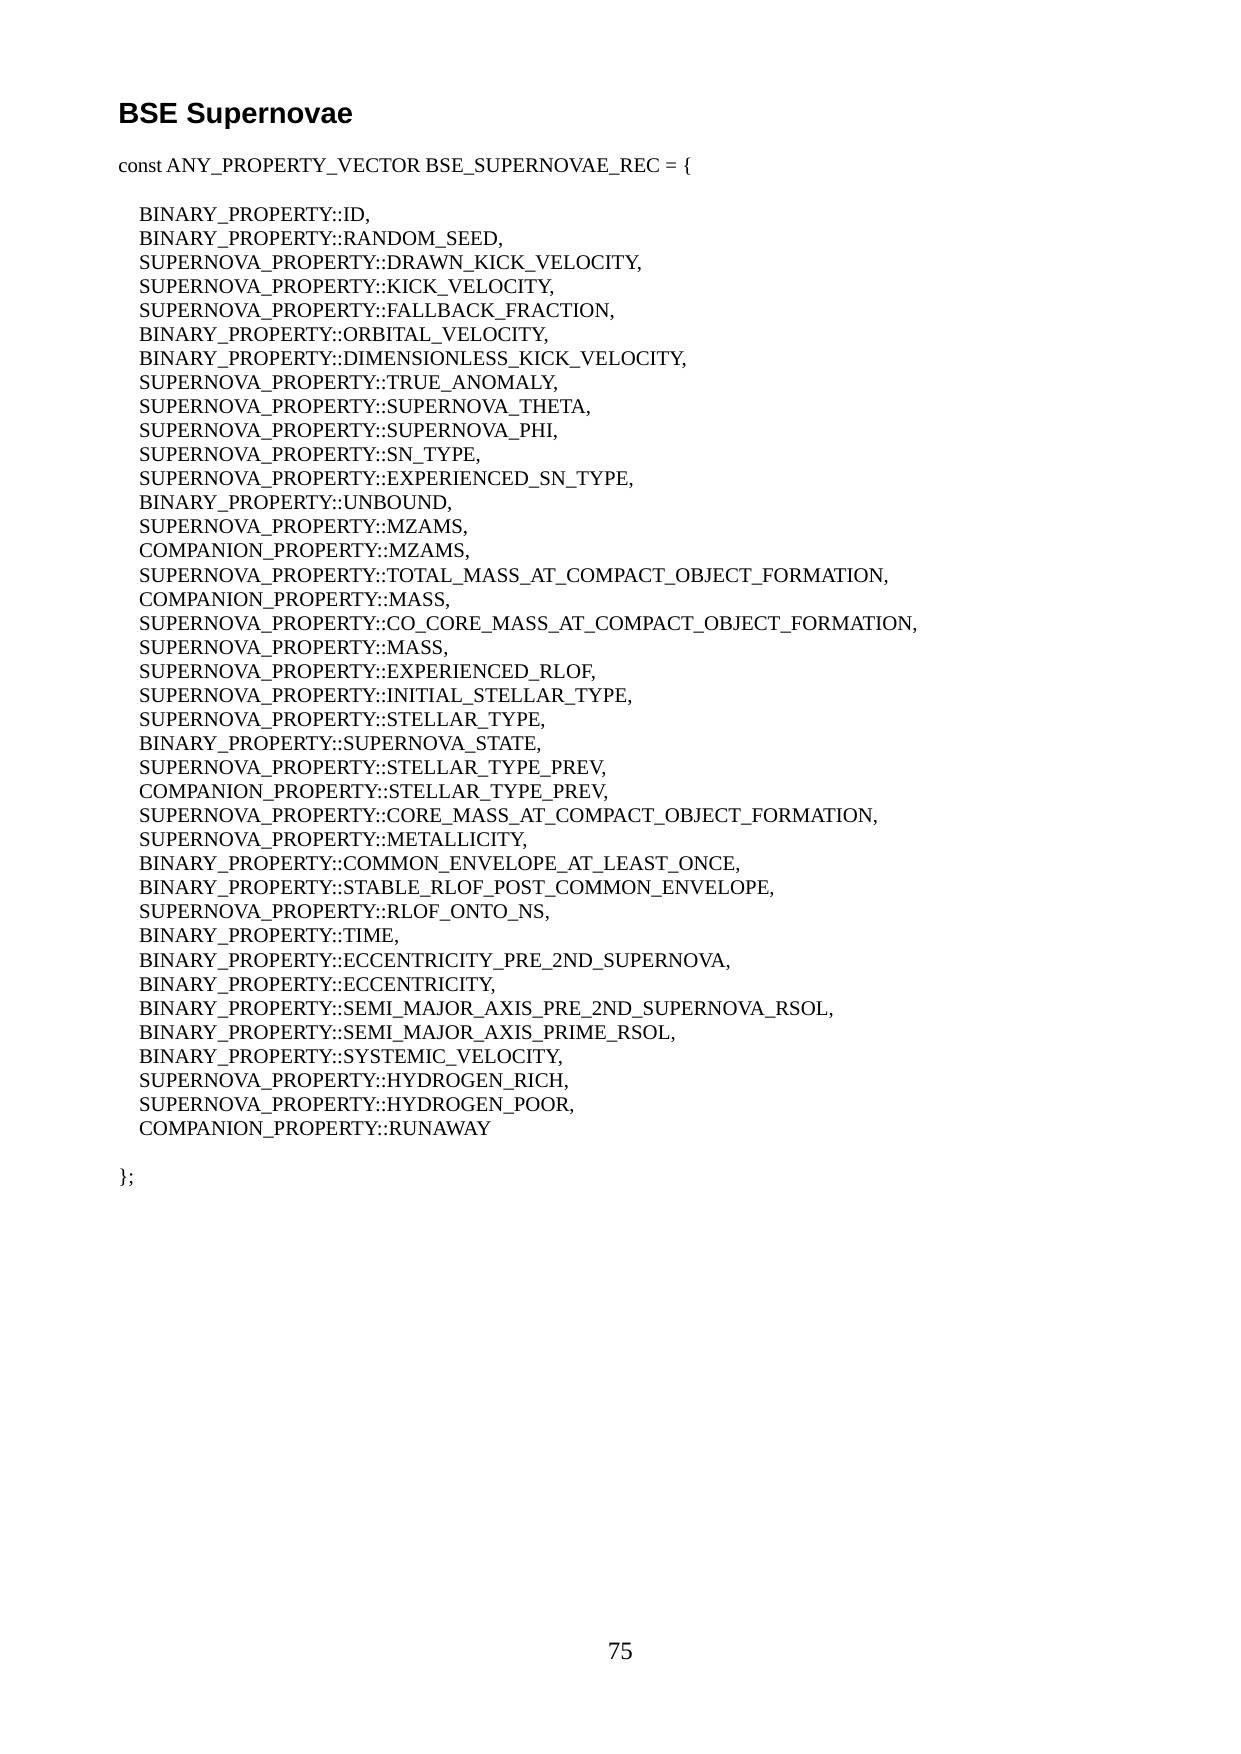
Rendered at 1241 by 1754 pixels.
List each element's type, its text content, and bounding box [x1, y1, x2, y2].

text BINARY_PROPERTY::ECCENTRICITY_PRE_2ND_SUPERNOVA, [118, 947, 1122, 972]
text SUPERNOVA_PROPERTY::METALLICITY, [118, 827, 1122, 851]
text SUPERNOVA_PROPERTY::SUPERNOVA_PHI, [118, 418, 1122, 442]
text BINARY_PROPERTY::SUPERNOVA_STATE, [118, 731, 1122, 755]
text BINARY_PROPERTY::RANDOM_SEED, [118, 226, 1122, 250]
text SUPERNOVA_PROPERTY::SUPERNOVA_THETA, [118, 394, 1122, 418]
text SUPERNOVA_PROPERTY::STELLAR_TYPE, [118, 707, 1122, 731]
text BINARY_PROPERTY::ID, [118, 202, 1122, 226]
text SUPERNOVA_PROPERTY::RLOF_ONTO_NS, [118, 899, 1122, 923]
text BINARY_PROPERTY::TIME, [118, 923, 1122, 947]
text SUPERNOVA_PROPERTY::HYDROGEN_POOR, [118, 1092, 1122, 1116]
text COMPANION_PROPERTY::RUNAWAY [118, 1116, 1122, 1140]
text SUPERNOVA_PROPERTY::FALLBACK_FRACTION, [118, 298, 1122, 322]
text SUPERNOVA_PROPERTY::MZAMS, [118, 514, 1122, 538]
text SUPERNOVA_PROPERTY::KICK_VELOCITY, [118, 274, 1122, 298]
text SUPERNOVA_PROPERTY::TRUE_ANOMALY, [118, 370, 1122, 394]
text COMPANION_PROPERTY::MASS, [118, 587, 1122, 611]
text SUPERNOVA_PROPERTY::CORE_MASS_AT_COMPACT_OBJECT_FORMATION, [118, 803, 1122, 827]
text const ANY_PROPERTY_VECTOR BSE_SUPERNOVAE_REC = { [118, 153, 1122, 177]
text BINARY_PROPERTY::SEMI_MAJOR_AXIS_PRIME_RSOL, [118, 1020, 1122, 1044]
text SUPERNOVA_PROPERTY::DRAWN_KICK_VELOCITY, [118, 250, 1122, 274]
text SUPERNOVA_PROPERTY::CO_CORE_MASS_AT_COMPACT_OBJECT_FORMATION, [118, 611, 1122, 635]
text SUPERNOVA_PROPERTY::HYDROGEN_RICH, [118, 1068, 1122, 1092]
text SUPERNOVA_PROPERTY::EXPERIENCED_RLOF, [118, 659, 1122, 683]
text COMPANION_PROPERTY::MZAMS, [118, 538, 1122, 562]
text SUPERNOVA_PROPERTY::MASS, [118, 635, 1122, 659]
text BINARY_PROPERTY::DIMENSIONLESS_KICK_VELOCITY, [118, 346, 1122, 370]
text SUPERNOVA_PROPERTY::EXPERIENCED_SN_TYPE, [118, 466, 1122, 490]
text SUPERNOVA_PROPERTY::STELLAR_TYPE_PREV, [118, 755, 1122, 779]
text }; [118, 1164, 1122, 1188]
text SUPERNOVA_PROPERTY::SN_TYPE, [118, 442, 1122, 466]
text SUPERNOVA_PROPERTY::INITIAL_STELLAR_TYPE, [118, 683, 1122, 707]
text BINARY_PROPERTY::STABLE_RLOF_POST_COMMON_ENVELOPE, [118, 875, 1122, 899]
text BINARY_PROPERTY::UNBOUND, [118, 490, 1122, 514]
text BINARY_PROPERTY::COMMON_ENVELOPE_AT_LEAST_ONCE, [118, 851, 1122, 875]
text BINARY_PROPERTY::SEMI_MAJOR_AXIS_PRE_2ND_SUPERNOVA_RSOL, [118, 996, 1122, 1020]
text BINARY_PROPERTY::ECCENTRICITY, [118, 972, 1122, 996]
subtitle BSE Supernovae [118, 96, 1122, 129]
text COMPANION_PROPERTY::STELLAR_TYPE_PREV, [118, 779, 1122, 803]
text SUPERNOVA_PROPERTY::TOTAL_MASS_AT_COMPACT_OBJECT_FORMATION, [118, 562, 1122, 587]
text BINARY_PROPERTY::SYSTEMIC_VELOCITY, [118, 1044, 1122, 1068]
text BINARY_PROPERTY::ORBITAL_VELOCITY, [118, 322, 1122, 346]
